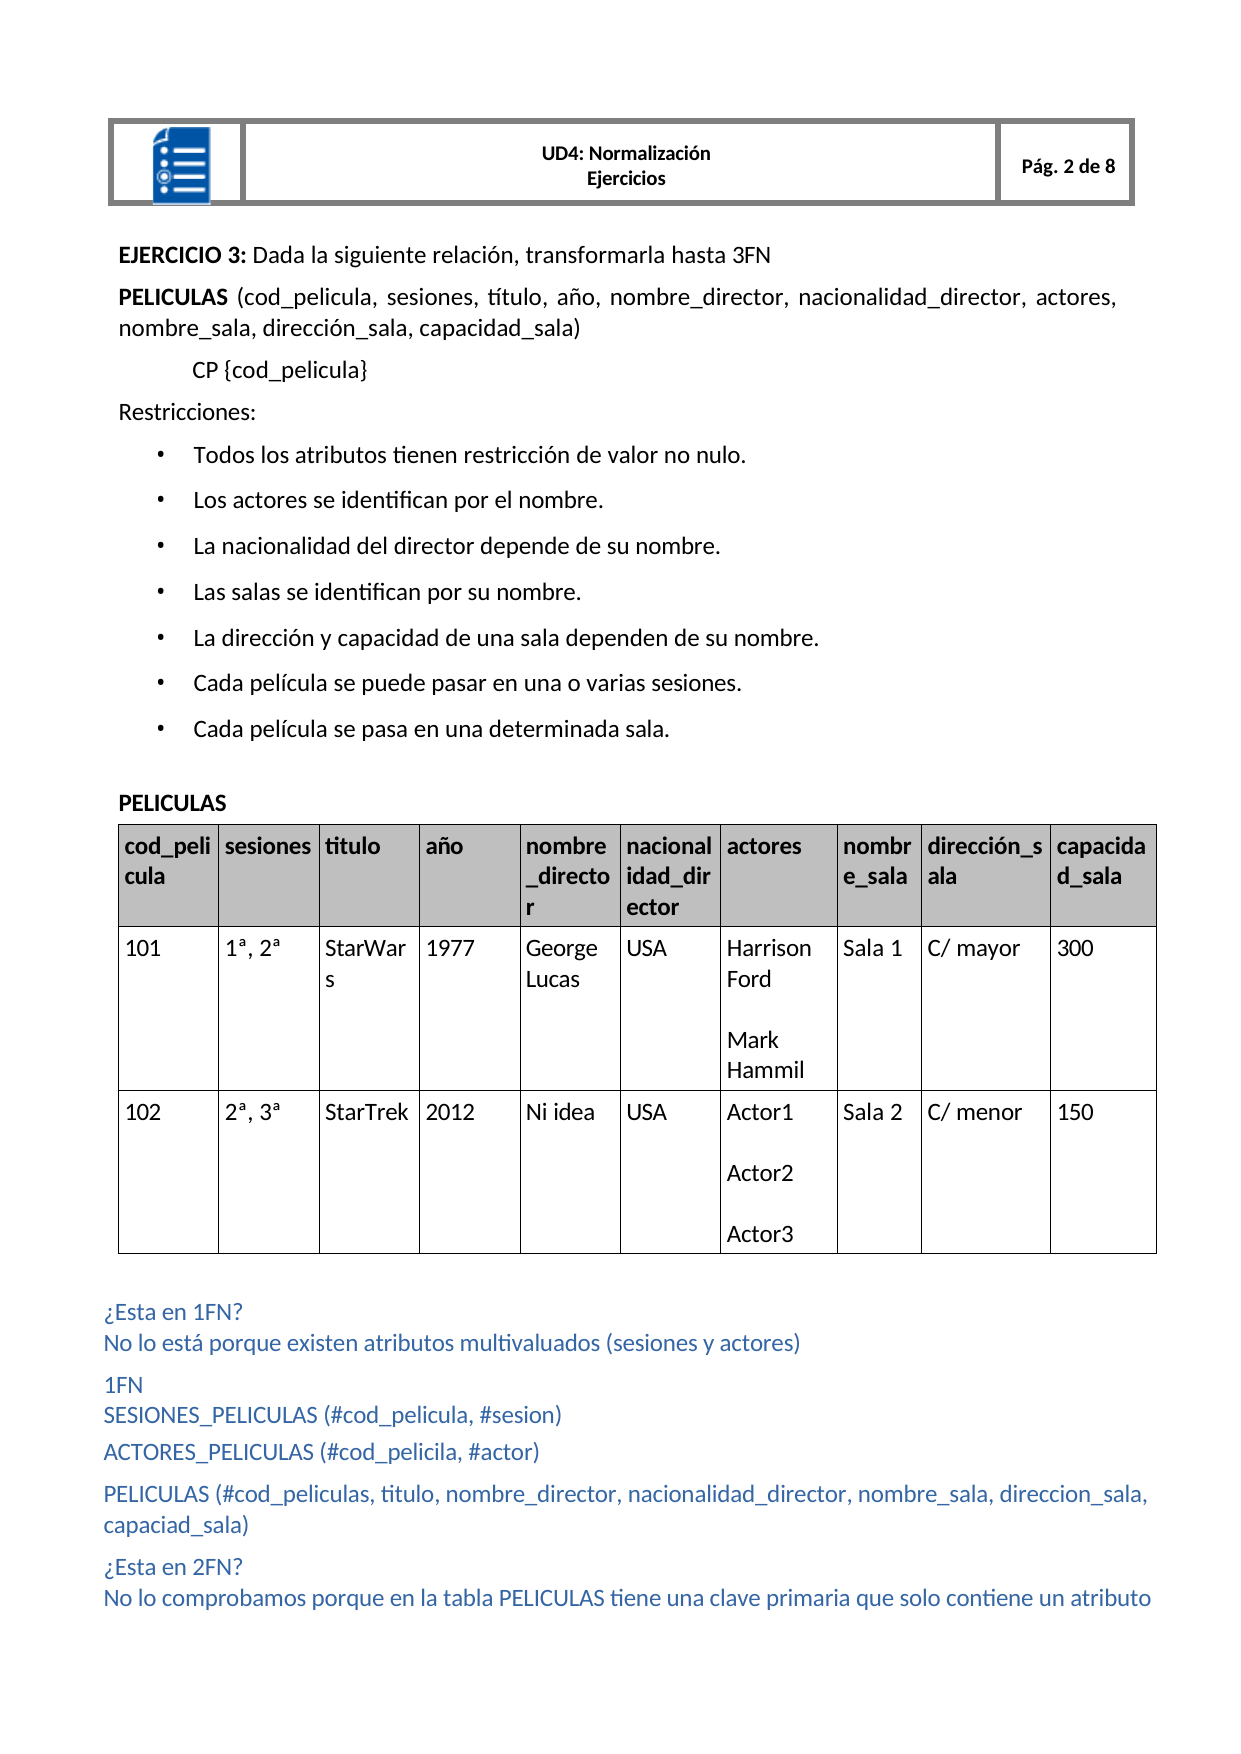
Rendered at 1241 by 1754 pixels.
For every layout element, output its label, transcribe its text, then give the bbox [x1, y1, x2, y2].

table_cell 101 [119, 927, 218, 1090]
text PELICULAS (cod_pelicula, sesiones, título, año, nombre_director, nacionalidad_director, actores, nombre_sala, dirección_sala, capacidad_sala) [118, 281, 1166, 342]
list PELICULAS (#cod_peliculas, titulo, nombre_director, nacionalidad_director, nombre_sala, direccion_sala, capaciad_sala) [103, 1478, 1166, 1539]
table_cell Sala 1 [838, 927, 921, 1090]
list ¿Esta en 1FN? [103, 1296, 1166, 1327]
table_cell Sala 2 [838, 1091, 921, 1253]
table_header nombre _directo r [521, 825, 620, 926]
table_cell 1977 [420, 927, 520, 1090]
table_header cod_peli cula [119, 825, 218, 926]
table_cell Ni idea [521, 1091, 620, 1253]
list No lo comprobamos porque en la tabla PELICULAS tiene una clave primaria que solo contiene un atributo [103, 1582, 1166, 1612]
list ¿Esta en 2FN? [103, 1551, 1166, 1582]
table_header titulo [320, 825, 419, 926]
list ACTORES_PELICULAS (#cod_pelicila, #actor) [103, 1436, 1166, 1467]
text EJERCICIO 3: Dada la siguiente relación, transformarla hasta 3FN [118, 239, 1166, 269]
list La dirección y capacidad de una sala dependen de su nombre. [156, 619, 1166, 653]
list Los actores se identifican por el nombre. [156, 481, 1166, 515]
table_header nacional idad_dir ector [621, 825, 720, 926]
table_cell C/ menor [922, 1091, 1050, 1253]
subtitle PELICULAS [118, 787, 1166, 818]
list La nacionalidad del director depende de su nombre. [156, 527, 1166, 561]
table_cell C/ mayor [922, 927, 1050, 1090]
table_cell 102 [119, 1091, 218, 1253]
table_cell Actor1 Actor2 Actor3 [721, 1091, 837, 1253]
table_cell StarTrek [320, 1091, 419, 1253]
table_header actores [721, 825, 837, 926]
table_cell 2ª, 3ª [219, 1091, 319, 1253]
list Cada película se puede pasar en una o varias sesiones. [156, 665, 1166, 699]
list Todos los atributos tienen restricción de valor no nulo. [156, 439, 1166, 469]
table_cell 150 [1051, 1091, 1156, 1253]
table_header sesiones [219, 825, 319, 926]
list Las salas se identifican por su nombre. [156, 573, 1166, 607]
text CP {cod_pelicula} Restricciones: [118, 354, 368, 427]
table_header año [420, 825, 520, 926]
table_header dirección_s ala [922, 825, 1050, 926]
table_cell 300 [1051, 927, 1156, 1090]
picture [152, 127, 211, 205]
table_header capacida d_sala [1051, 825, 1156, 926]
table_cell USA [621, 927, 720, 1090]
table_cell USA [621, 1091, 720, 1253]
table_cell 2012 [420, 1091, 520, 1253]
table_cell Harrison Ford Mark Hammil [721, 927, 837, 1090]
table_cell 1ª, 2ª [219, 927, 319, 1090]
list Cada película se pasa en una determinada sala. [156, 711, 1166, 745]
table_cell George Lucas [521, 927, 620, 1090]
table_cell StarWar s [320, 927, 419, 1090]
list No lo está porque existen atributos multivaluados (sesiones y actores) [103, 1327, 1166, 1357]
list 1FN [103, 1369, 1166, 1400]
table_header nombr e_sala [838, 825, 921, 926]
list SESIONES_PELICULAS (#cod_pelicula, #sesion) [103, 1400, 1166, 1430]
